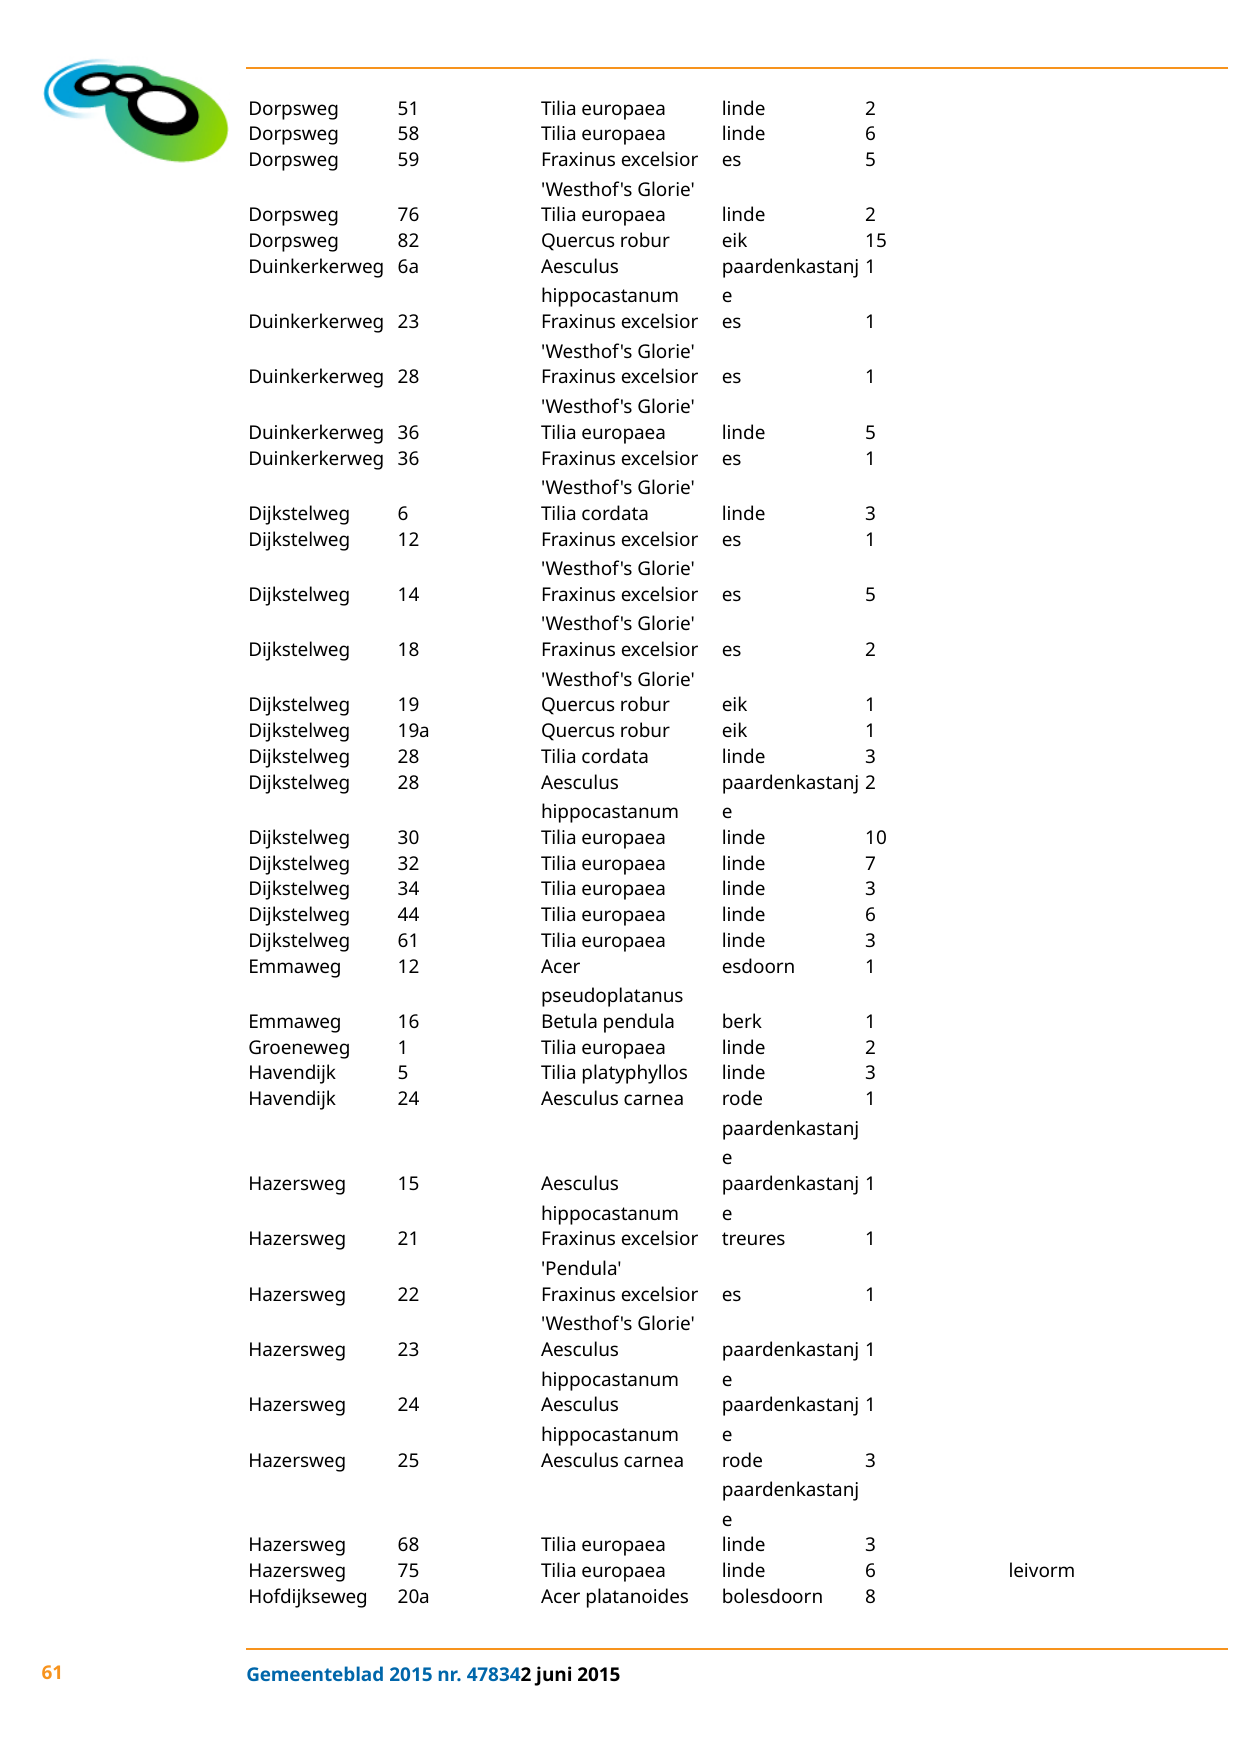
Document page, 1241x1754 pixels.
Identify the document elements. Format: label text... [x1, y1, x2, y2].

table_cell Dijkstelweg [248, 692, 397, 717]
table_cell 3 [865, 1447, 1008, 1532]
table_cell [1008, 901, 1152, 927]
table_cell Emmaweg [248, 953, 397, 1008]
table_cell Duinkerkerweg [248, 364, 397, 419]
table_cell 1 [865, 1085, 1008, 1170]
table_cell 59 [398, 146, 541, 202]
table_cell 28 [398, 769, 541, 824]
table_cell es [722, 636, 865, 692]
table_cell 36 [398, 419, 541, 445]
table_cell es [722, 445, 865, 500]
table_cell Dijkstelweg [248, 901, 397, 927]
table_cell 1 [865, 526, 1008, 581]
table_cell [1008, 308, 1152, 364]
table_cell 12 [398, 953, 541, 1008]
table_cell Aesculus hippocastanum [541, 1170, 722, 1226]
table_cell Groeneweg [248, 1034, 397, 1059]
table_cell Hazersweg [248, 1391, 397, 1447]
table_cell [1008, 1085, 1152, 1170]
table_cell Havendijk [248, 1060, 397, 1085]
table_cell [1008, 1008, 1152, 1034]
table_cell [1008, 121, 1152, 146]
table_cell es [722, 526, 865, 581]
table_cell [1008, 1391, 1152, 1447]
table_cell 44 [398, 901, 541, 927]
table_cell 1 [865, 364, 1008, 419]
table_cell [1008, 1034, 1152, 1059]
table_cell 18 [398, 636, 541, 692]
table_cell 16 [398, 1008, 541, 1034]
table_cell 5 [865, 581, 1008, 636]
table_cell Dijkstelweg [248, 769, 397, 824]
table_cell [1008, 769, 1152, 824]
table_cell Hazersweg [248, 1226, 397, 1281]
table_cell [1008, 526, 1152, 581]
table_cell [1008, 227, 1152, 253]
table_cell [1008, 824, 1152, 850]
table_cell 58 [398, 121, 541, 146]
table_cell 24 [398, 1391, 541, 1447]
table_cell [1008, 1170, 1152, 1226]
table_cell linde [722, 1558, 865, 1583]
table_cell Dijkstelweg [248, 850, 397, 876]
table_cell treures [722, 1226, 865, 1281]
table_cell Fraxinus excelsior 'Westhof's Glorie' [541, 445, 722, 500]
table_cell Aesculus hippocastanum [541, 253, 722, 308]
table_cell [1008, 419, 1152, 445]
table_cell 3 [865, 500, 1008, 526]
table_cell 5 [865, 146, 1008, 202]
table_cell 14 [398, 581, 541, 636]
table_cell 6 [865, 1558, 1008, 1583]
table_cell Hazersweg [248, 1336, 397, 1391]
table_cell [1008, 636, 1152, 692]
table_cell paardenkastanje [722, 253, 865, 308]
table_cell linde [722, 850, 865, 876]
table_cell 28 [398, 743, 541, 769]
table_cell Dorpsweg [248, 227, 397, 253]
table_cell Tilia europaea [541, 1532, 722, 1557]
table_cell Quercus robur [541, 718, 722, 743]
table_cell 51 [398, 95, 541, 121]
table_cell 1 [865, 1391, 1008, 1447]
table_cell 24 [398, 1085, 541, 1170]
table_cell 2 [865, 95, 1008, 121]
table_cell [1008, 927, 1152, 953]
table_cell Quercus robur [541, 692, 722, 717]
table_cell [1008, 1281, 1152, 1336]
table_cell 30 [398, 824, 541, 850]
table_cell Tilia europaea [541, 927, 722, 953]
table_cell 3 [865, 1532, 1008, 1557]
table_cell 1 [865, 308, 1008, 364]
table_cell Duinkerkerweg [248, 308, 397, 364]
table_cell Tilia platyphyllos [541, 1060, 722, 1085]
table_cell 6 [865, 901, 1008, 927]
table_cell Betula pendula [541, 1008, 722, 1034]
table_cell 1 [865, 718, 1008, 743]
table_cell Fraxinus excelsior 'Westhof's Glorie' [541, 1281, 722, 1336]
table_cell Fraxinus excelsior 'Westhof's Glorie' [541, 308, 722, 364]
table_cell Emmaweg [248, 1008, 397, 1034]
table_cell [1008, 1583, 1152, 1609]
table_cell eik [722, 718, 865, 743]
table_cell Tilia europaea [541, 824, 722, 850]
table_cell 10 [865, 824, 1008, 850]
table_cell linde [722, 1034, 865, 1059]
table_cell 6a [398, 253, 541, 308]
table_cell bolesdoorn [722, 1583, 865, 1609]
table_cell 7 [865, 850, 1008, 876]
table_cell [1008, 1336, 1152, 1391]
table_cell linde [722, 927, 865, 953]
table_cell Aesculus hippocastanum [541, 1391, 722, 1447]
table_cell Dijkstelweg [248, 500, 397, 526]
table_cell Tilia cordata [541, 743, 722, 769]
table_cell 2 [865, 202, 1008, 227]
table_cell 82 [398, 227, 541, 253]
table_cell [1008, 953, 1152, 1008]
table_cell [1008, 202, 1152, 227]
table_cell Fraxinus excelsior 'Westhof's Glorie' [541, 636, 722, 692]
table_cell 1 [865, 1226, 1008, 1281]
table_cell eik [722, 227, 865, 253]
table_cell Fraxinus excelsior 'Westhof's Glorie' [541, 364, 722, 419]
table_cell Hazersweg [248, 1281, 397, 1336]
table_cell [1008, 445, 1152, 500]
table_cell linde [722, 824, 865, 850]
table_cell Tilia europaea [541, 1558, 722, 1583]
table_cell Dijkstelweg [248, 526, 397, 581]
table_cell es [722, 1281, 865, 1336]
table_cell [1008, 1532, 1152, 1557]
table_cell Aesculus carnea [541, 1447, 722, 1532]
table_cell [1008, 146, 1152, 202]
table_cell 1 [865, 1336, 1008, 1391]
table_cell es [722, 146, 865, 202]
table_cell Dijkstelweg [248, 636, 397, 692]
table_cell Tilia europaea [541, 95, 722, 121]
table_cell Dijkstelweg [248, 824, 397, 850]
table_cell Tilia europaea [541, 202, 722, 227]
table_cell Dorpsweg [248, 121, 397, 146]
table_cell es [722, 308, 865, 364]
table_cell Aesculus carnea [541, 1085, 722, 1170]
table_cell linde [722, 1532, 865, 1557]
table_cell 3 [865, 876, 1008, 901]
table_cell [1008, 1226, 1152, 1281]
table_cell Acer platanoides [541, 1583, 722, 1609]
table_cell [1008, 850, 1152, 876]
picture [41, 47, 231, 172]
table_cell Aesculus hippocastanum [541, 1336, 722, 1391]
table_cell Dijkstelweg [248, 718, 397, 743]
table_cell [1008, 743, 1152, 769]
table_cell Tilia europaea [541, 850, 722, 876]
table_cell 5 [398, 1060, 541, 1085]
table_cell Hazersweg [248, 1447, 397, 1532]
table_cell Duinkerkerweg [248, 445, 397, 500]
table_cell 19a [398, 718, 541, 743]
table_cell 3 [865, 743, 1008, 769]
table_cell 1 [865, 953, 1008, 1008]
table_cell Tilia europaea [541, 876, 722, 901]
table_cell 12 [398, 526, 541, 581]
table_cell [1008, 253, 1152, 308]
table_cell Dorpsweg [248, 202, 397, 227]
table_cell 19 [398, 692, 541, 717]
table_cell linde [722, 743, 865, 769]
table_cell paardenkastanje [722, 769, 865, 824]
table_cell [1008, 718, 1152, 743]
table_cell Tilia cordata [541, 500, 722, 526]
table_cell Fraxinus excelsior 'Westhof's Glorie' [541, 526, 722, 581]
table_cell rode paardenkastanje [722, 1085, 865, 1170]
table_cell Dorpsweg [248, 95, 397, 121]
table_cell [1008, 1060, 1152, 1085]
table_cell 2 [865, 636, 1008, 692]
table_cell 15 [398, 1170, 541, 1226]
table_cell linde [722, 1060, 865, 1085]
table_cell 2 [865, 769, 1008, 824]
table_cell 28 [398, 364, 541, 419]
table_cell Dijkstelweg [248, 743, 397, 769]
table_cell linde [722, 876, 865, 901]
table_cell Fraxinus excelsior 'Pendula' [541, 1226, 722, 1281]
table_cell Fraxinus excelsior 'Westhof's Glorie' [541, 581, 722, 636]
table_cell 22 [398, 1281, 541, 1336]
table_cell 23 [398, 1336, 541, 1391]
table_cell Hofdijkseweg [248, 1583, 397, 1609]
table_cell [1008, 364, 1152, 419]
table_cell 1 [865, 1170, 1008, 1226]
table_cell linde [722, 419, 865, 445]
table_cell rode paardenkastanje [722, 1447, 865, 1532]
table_cell Hazersweg [248, 1558, 397, 1583]
table_cell 25 [398, 1447, 541, 1532]
table_cell Tilia europaea [541, 901, 722, 927]
table_cell [1008, 581, 1152, 636]
table_cell 5 [865, 419, 1008, 445]
table_cell [1008, 500, 1152, 526]
table_cell linde [722, 202, 865, 227]
table_cell Tilia europaea [541, 1034, 722, 1059]
table_cell 1 [398, 1034, 541, 1059]
table_cell [1008, 692, 1152, 717]
table_cell Aesculus hippocastanum [541, 769, 722, 824]
table_cell linde [722, 95, 865, 121]
table_cell 76 [398, 202, 541, 227]
table_cell Dijkstelweg [248, 927, 397, 953]
table_cell Acer pseudoplatanus [541, 953, 722, 1008]
table_cell 75 [398, 1558, 541, 1583]
table_cell 23 [398, 308, 541, 364]
table_cell leivorm [1008, 1558, 1152, 1583]
table_cell 1 [865, 445, 1008, 500]
table_cell 8 [865, 1583, 1008, 1609]
table_cell linde [722, 121, 865, 146]
table_cell 6 [398, 500, 541, 526]
table_cell Dorpsweg [248, 146, 397, 202]
table_cell Duinkerkerweg [248, 419, 397, 445]
table_cell [1008, 1447, 1152, 1532]
table_cell 21 [398, 1226, 541, 1281]
table_cell 32 [398, 850, 541, 876]
table_cell 3 [865, 927, 1008, 953]
table_cell paardenkastanje [722, 1391, 865, 1447]
table_cell 1 [865, 253, 1008, 308]
table_cell 3 [865, 1060, 1008, 1085]
table_cell 34 [398, 876, 541, 901]
table_cell [1008, 876, 1152, 901]
table_cell 36 [398, 445, 541, 500]
table_cell 1 [865, 1281, 1008, 1336]
table_cell 1 [865, 692, 1008, 717]
table_cell linde [722, 901, 865, 927]
table_cell 1 [865, 1008, 1008, 1034]
table_cell es [722, 364, 865, 419]
table_cell esdoorn [722, 953, 865, 1008]
table_cell 68 [398, 1532, 541, 1557]
table_cell linde [722, 500, 865, 526]
table_cell paardenkastanje [722, 1336, 865, 1391]
table_cell 6 [865, 121, 1008, 146]
table_cell berk [722, 1008, 865, 1034]
table_cell Dijkstelweg [248, 876, 397, 901]
table_cell 2 [865, 1034, 1008, 1059]
table_cell Fraxinus excelsior 'Westhof's Glorie' [541, 146, 722, 202]
table_cell 61 [398, 927, 541, 953]
table_cell paardenkastanje [722, 1170, 865, 1226]
table_cell 20a [398, 1583, 541, 1609]
table_cell Hazersweg [248, 1170, 397, 1226]
table_cell eik [722, 692, 865, 717]
table_cell Dijkstelweg [248, 581, 397, 636]
table_cell Tilia europaea [541, 121, 722, 146]
table_cell Quercus robur [541, 227, 722, 253]
table_cell Duinkerkerweg [248, 253, 397, 308]
table_cell Tilia europaea [541, 419, 722, 445]
table_cell [1008, 95, 1152, 121]
table_cell Havendijk [248, 1085, 397, 1170]
table_cell Hazersweg [248, 1532, 397, 1557]
table_cell es [722, 581, 865, 636]
table_cell 15 [865, 227, 1008, 253]
